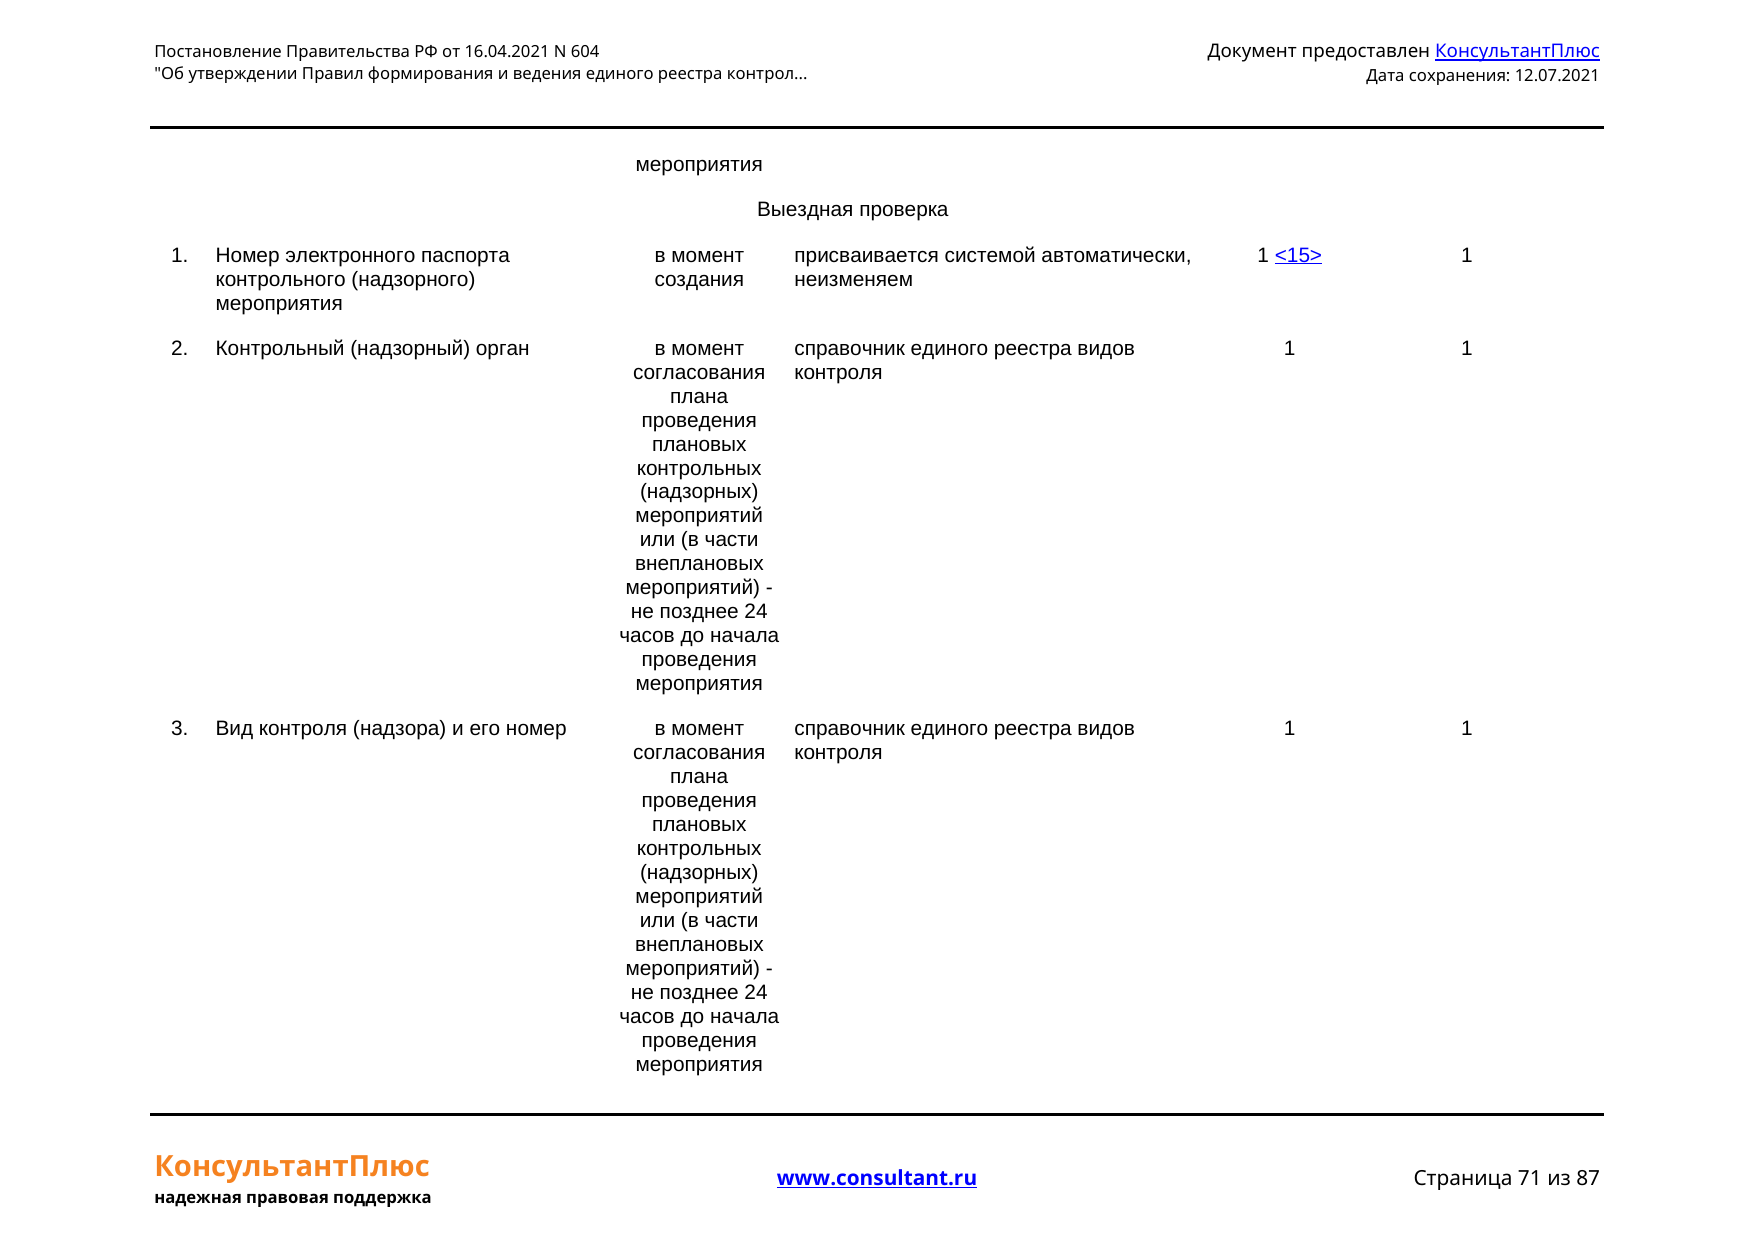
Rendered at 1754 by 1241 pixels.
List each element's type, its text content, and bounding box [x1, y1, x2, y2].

table_cell 1 [1378, 232, 1555, 325]
table_cell 1 <15> [1201, 232, 1378, 325]
table_cell 3. [150, 706, 209, 1086]
table_cell Вид контроля (надзора) и его номер [209, 706, 611, 1086]
table_cell 1 [1378, 325, 1555, 706]
table_cell [1201, 141, 1378, 187]
table_cell 1 [1378, 706, 1555, 1086]
table_cell [209, 141, 611, 187]
table_cell [150, 141, 209, 187]
table_cell 1 [1201, 706, 1378, 1086]
table_cell справочник единого реестра видов контроля [788, 325, 1201, 706]
table_cell 1 [1201, 325, 1378, 706]
table_cell присваивается системой автоматически, неизменяем [788, 232, 1201, 325]
table_cell [1378, 141, 1555, 187]
table_cell 2. [150, 325, 209, 706]
table_cell в момент согласования плана проведения плановых контрольных (надзорных) мероприятий или (в части внеплановых мероприятий) - не позднее 24 часов до начала проведения мероприятия [611, 325, 788, 706]
table_cell 1. [150, 232, 209, 325]
table_cell Контрольный (надзорный) орган [209, 325, 611, 706]
table_cell Номер электронного паспорта контрольного (надзорного) мероприятия [209, 232, 611, 325]
table_cell справочник единого реестра видов контроля [788, 706, 1201, 1086]
table_cell [788, 141, 1201, 187]
table_cell Выездная проверка [150, 187, 1555, 232]
table_cell в момент создания [611, 232, 788, 325]
table_cell мероприятия [611, 141, 788, 187]
table_cell в момент согласования плана проведения плановых контрольных (надзорных) мероприятий или (в части внеплановых мероприятий) - не позднее 24 часов до начала проведения мероприятия [611, 706, 788, 1086]
